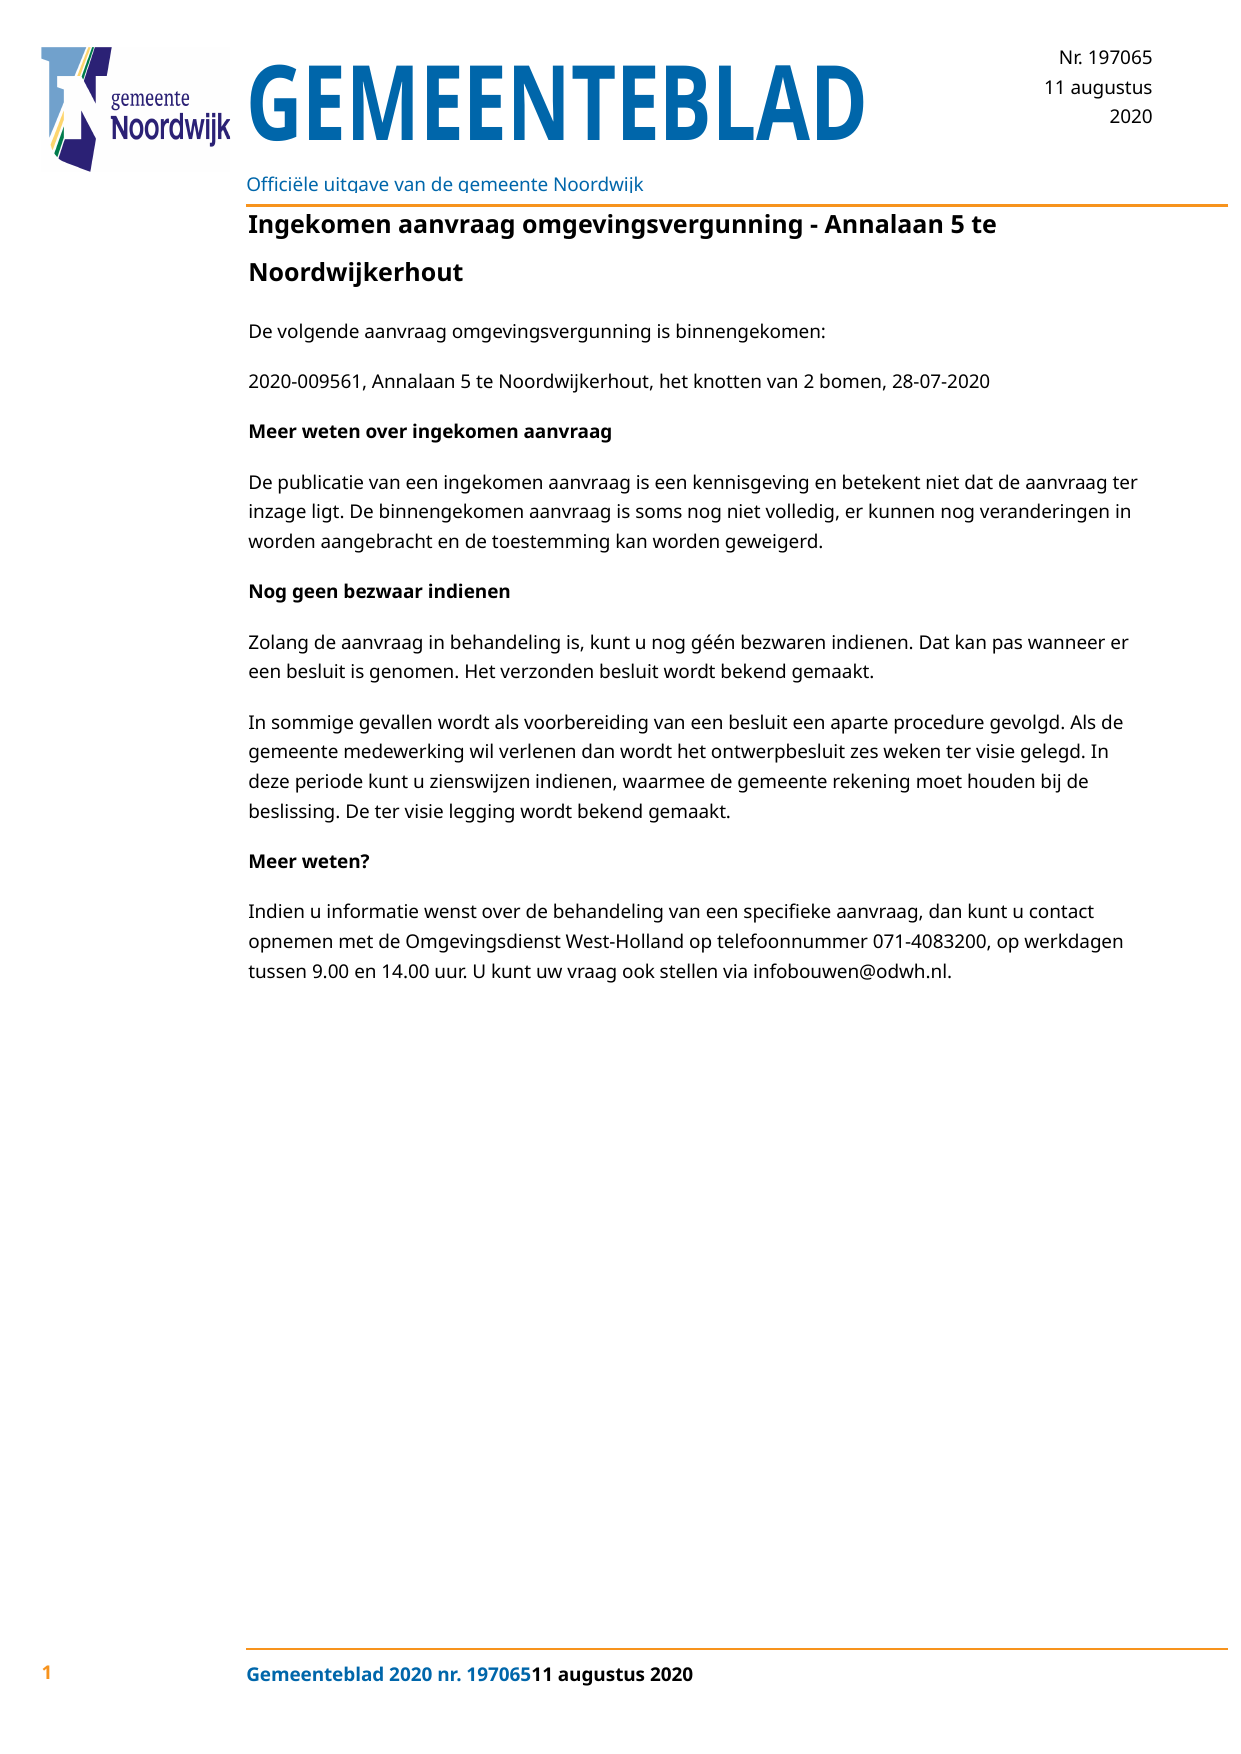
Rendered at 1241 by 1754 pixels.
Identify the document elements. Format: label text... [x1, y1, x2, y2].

text Zolang de aanvraag in behandeling is, kunt u nog géén bezwaren indienen. Dat kan pas wanneer er een besluit is genomen. Het verzonden besluit wordt bekend gemaakt. [248, 629, 1152, 684]
text Indien u informatie wenst over de behandeling van een specifieke aanvraag, dan kunt u contact opnemen met de Omgevingsdienst West-Holland op telefoonnummer 071-4083200, op werkdagen tussen 9.00 en 14.00 uur. U kunt uw vraag ook stellen via infobouwen@odwh.nl. [248, 899, 1152, 984]
text In sommige gevallen wordt als voorbereiding van een besluit een aparte procedure gevolgd. Als de gemeente medewerking wil verlenen dan wordt het ontwerpbesluit zes weken ter visie gelegd. In deze periode kunt u zienswijzen indienen, waarmee de gemeente rekening moet houden bij de beslissing. De ter visie legging wordt bekend gemaakt. [248, 709, 1152, 824]
text Ingekomen aanvraag omgevingsvergunning - Annalaan 5 te Noordwijkerhout [248, 207, 1152, 288]
text Meer weten? [248, 848, 1152, 874]
picture [41, 47, 231, 172]
text Nog geen bezwaar indienen [248, 579, 1152, 604]
text De publicatie van een ingekomen aanvraag is een kennisgeving en betekent niet dat de aanvraag ter inzage ligt. De binnengekomen aanvraag is soms nog niet volledig, er kunnen nog veranderingen in worden aangebracht en de toestemming kan worden geweigerd. [248, 469, 1152, 554]
text De volgende aanvraag omgevingsvergunning is binnengekomen: [248, 318, 1152, 344]
text Meer weten over ingekomen aanvraag [248, 419, 1152, 444]
text 2020-009561, Annalaan 5 te Noordwijkerhout, het knotten van 2 bomen, 28-07-2020 [248, 368, 1152, 394]
